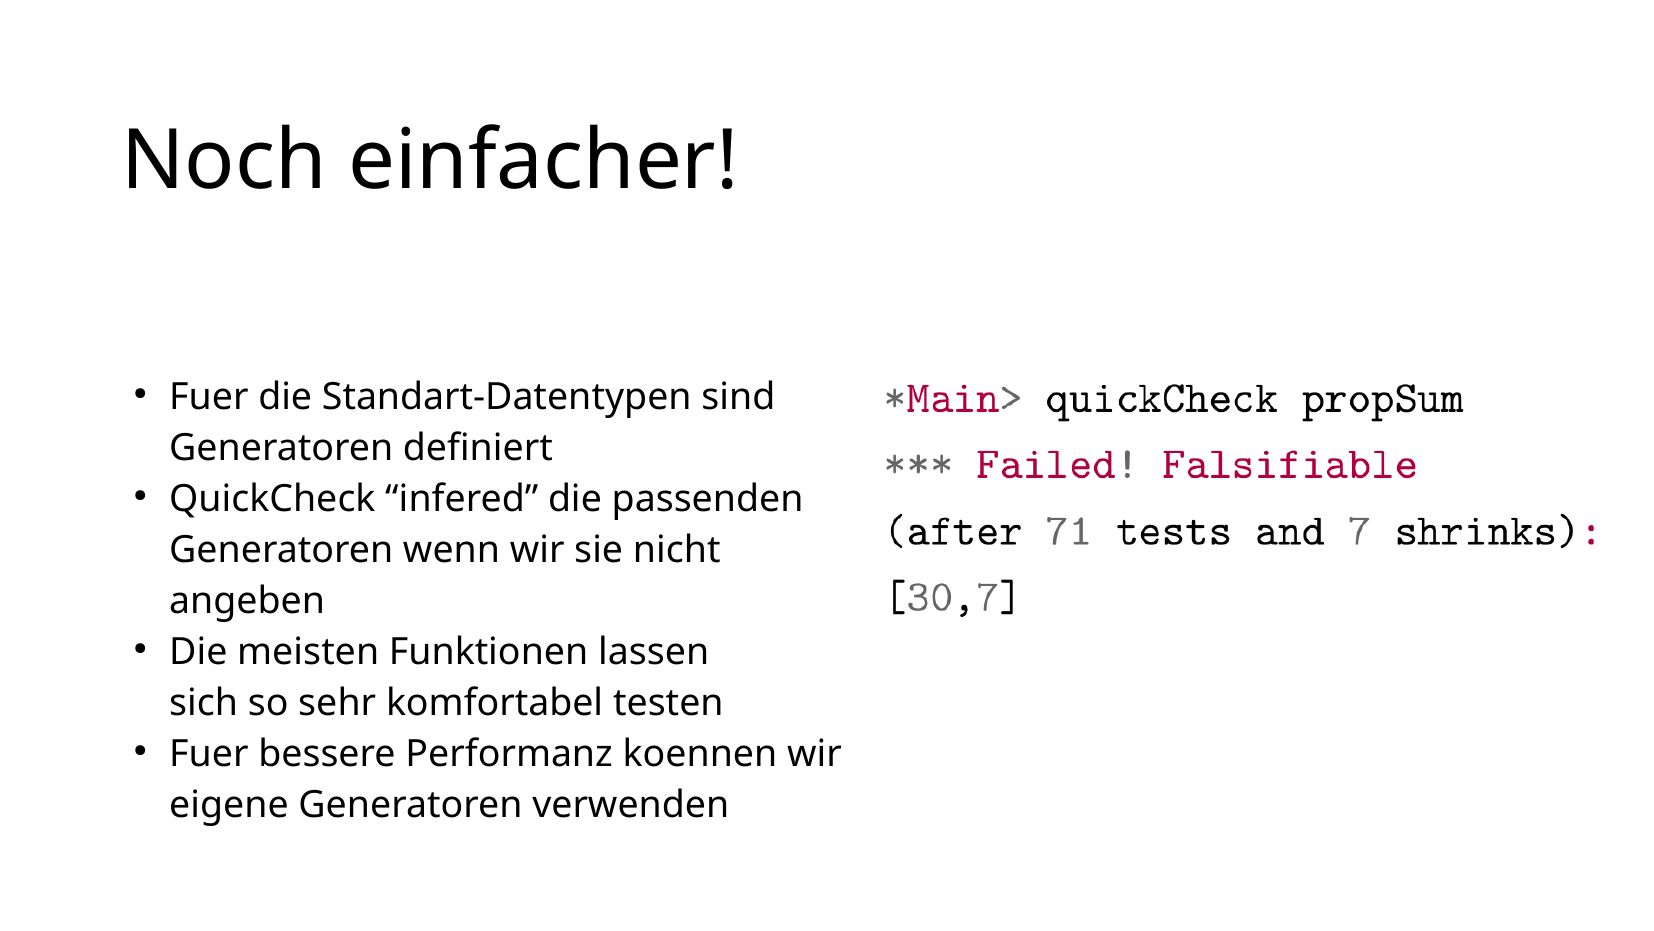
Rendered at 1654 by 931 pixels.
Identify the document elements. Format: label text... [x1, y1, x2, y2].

text_box Noch einfacher! [107, 92, 1536, 380]
text_box Fuer die Standart-Datentypen sind Generatoren definiert QuickCheck “infered” die passenden Generatoren wenn wir sie nicht angeben Die meisten Funktionen lassen sich so sehr komfortabel testen Fuer bessere Performanz koennen wir eigene Generatoren verwenden [118, 310, 1299, 887]
picture [874, 366, 1607, 644]
